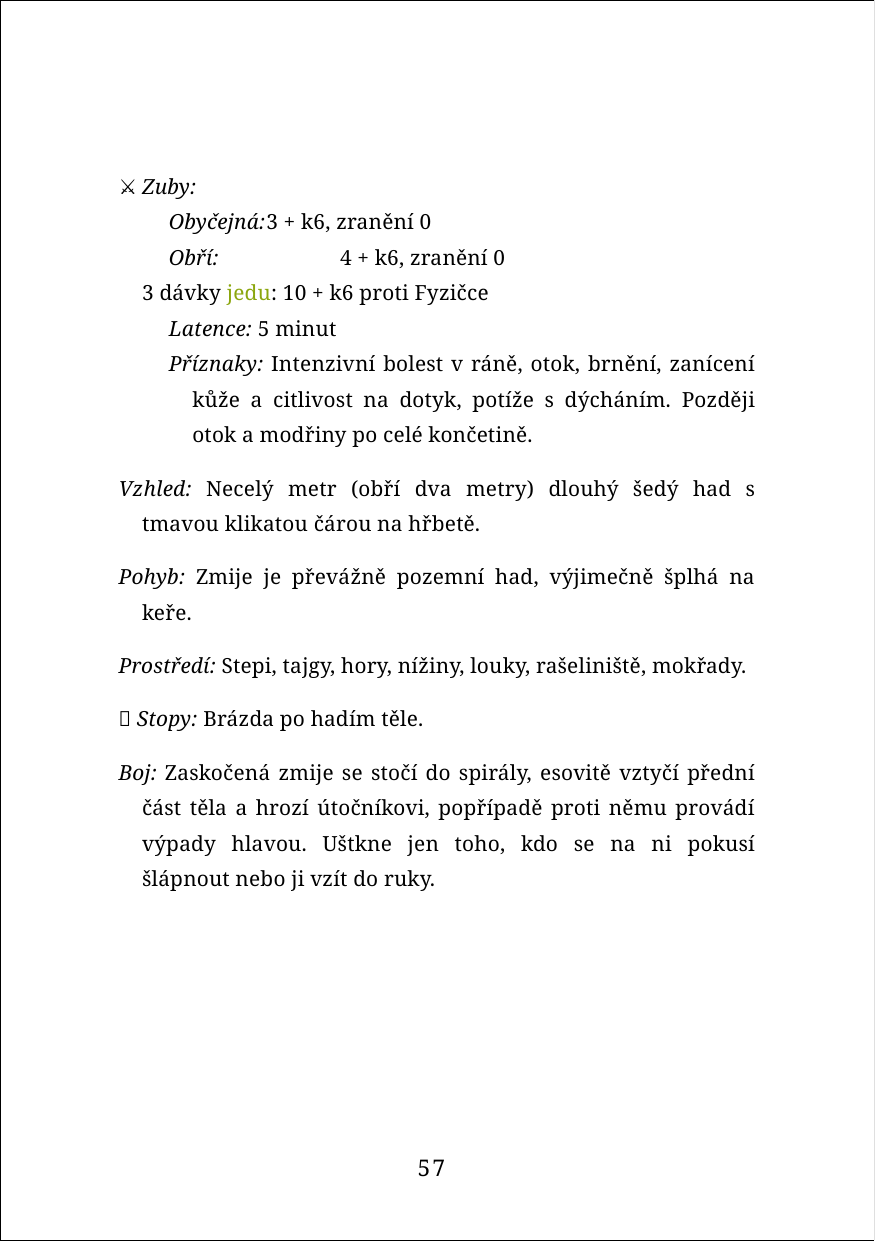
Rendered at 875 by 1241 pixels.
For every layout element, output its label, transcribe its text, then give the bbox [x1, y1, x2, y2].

text 3 dávky jedu: 10 + k6 proti Fyzičce [142, 278, 756, 307]
text Prostředí: Stepi, tajgy, hory, nížiny, louky, rašeliniště, mokřady. [118, 651, 756, 679]
text 👣 Stopy: Brázda po hadím těle. [118, 704, 756, 733]
text Vzhled: Necelý metr (obří dva metry) dlouhý šedý had s tmavou klikatou čárou na hřbetě. [118, 474, 756, 538]
text Boj: Zaskočená zmije se stočí do spirály, esovitě vztyčí přední část těla a hrozí útočníkovi, popřípadě proti němu provádí výpady hlavou. Uštkne jen toho, kdo se na ni pokusí šlápnout nebo ji vzít do ruky. [118, 758, 756, 893]
text Pohyb: Zmije je převážně pozemní had, výjimečně šplhá na keře. [118, 562, 756, 626]
text Obyčejná: 3 + k6, zranění 0 [168, 207, 756, 236]
text Příznaky: Intenzivní bolest v ráně, otok, brnění, zanícení kůže a citlivost na dotyk, potíže s dýcháním. Později otok a modřiny po celé končetině. [168, 349, 756, 449]
text Obří: 4 + k6, zranění 0 [168, 243, 756, 271]
text ⚔ Zuby: [118, 172, 756, 200]
text Latence: 5 minut [168, 314, 756, 342]
